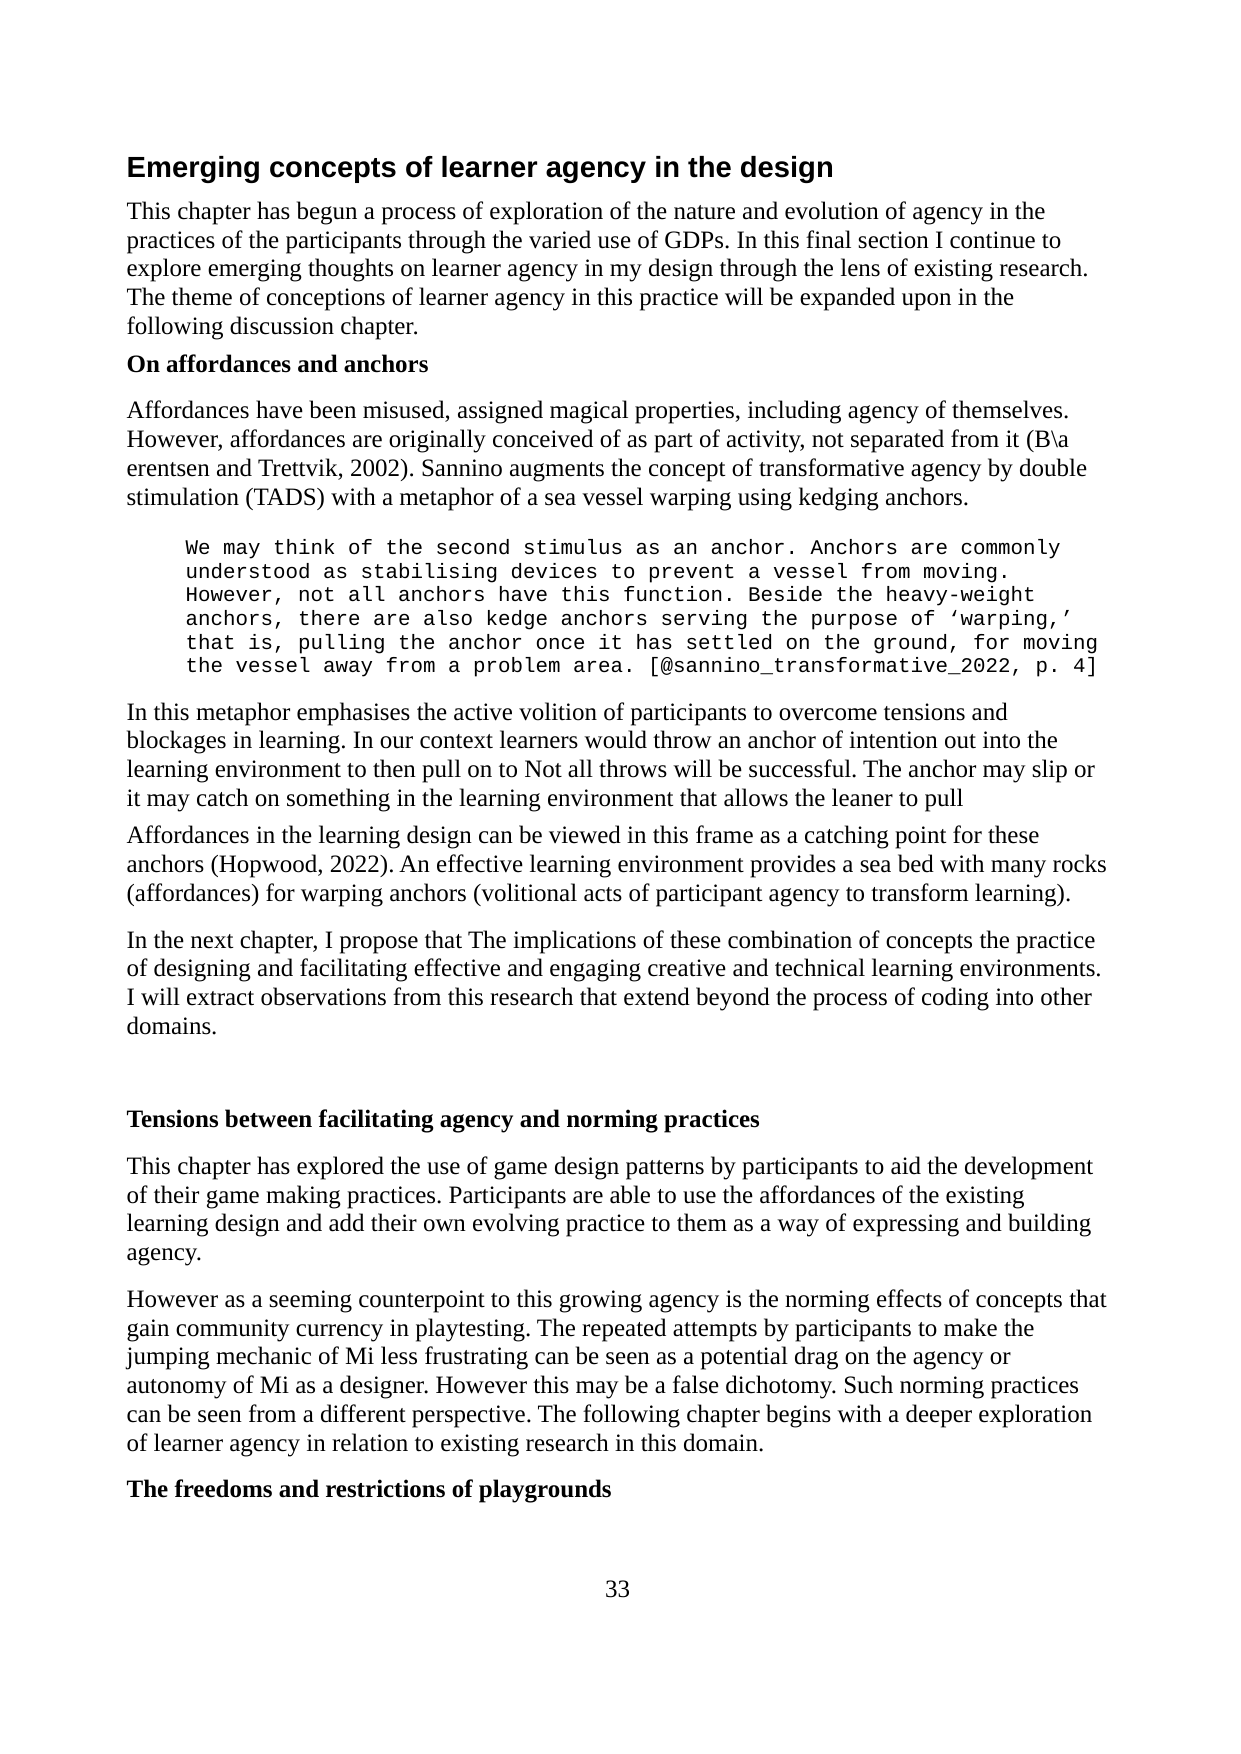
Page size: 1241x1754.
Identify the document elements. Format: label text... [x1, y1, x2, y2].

text In the next chapter, I propose that The implications of these combination of concepts the practice of designing and facilitating effective and engaging creative and technical learning environments. I will extract observations from this research that extend beyond the process of coding into other domains. [126, 925, 1108, 1040]
text This chapter has begun a process of exploration of the nature and evolution of agency in the practices of the participants through the varied use of GDPs. In this final section I continue to explore emerging thoughts on learner agency in my design through the lens of existing research. The theme of conceptions of learner agency in this practice will be expanded upon in the following discussion chapter. [126, 196, 1108, 340]
text Affordances in the learning design can be viewed in this frame as a catching point for these anchors (Hopwood, 2022). An effective learning environment provides a sea bed with many rocks (affordances) for warping anchors (volitional acts of participant agency to transform learning). [126, 821, 1108, 907]
text In this metaphor emphasises the active volition of participants to overcome tensions and blockages in learning. In our context learners would throw an anchor of intention out into the learning environment to then pull on to Not all throws will be successful. The anchor may slip or it may catch on something in the learning environment that allows the leaner to pull [126, 697, 1108, 812]
text On affordances and anchors [126, 349, 1108, 377]
text The freedoms and restrictions of playgrounds [126, 1474, 1108, 1503]
text We may think of the second stimulus as an anchor. Anchors are commonly understood as stabilising devices to prevent a vessel from moving. However, not all anchors have this function. Beside the heavy-weight anchors, there are also kedge anchors serving the purpose of ‘warping,’ that is, pulling the anchor once it has settled on the ground, for moving the vessel away from a problem area. [@sannino_transformative_2022, p. 4] [185, 537, 1108, 679]
text However as a seeming counterpoint to this growing agency is the norming effects of concepts that gain community currency in playtesting. The repeated attempts by participants to make the jumping mechanic of Mi less frustrating can be seen as a potential drag on the agency or autonomy of Mi as a designer. However this may be a false dichotomy. Such norming practices can be seen from a different perspective. The following chapter begins with a deeper exploration of learner agency in relation to existing research in this domain. [126, 1284, 1108, 1456]
text Tensions between facilitating agency and norming practices [126, 1104, 1108, 1133]
text This chapter has explored the use of game design patterns by participants to aid the development of their game making practices. Participants are able to use the affordances of the existing learning design and add their own evolving practice to them as a way of expressing and building agency. [126, 1151, 1108, 1266]
text Affordances have been misused, assigned magical properties, including agency of themselves. However, affordances are originally conceived of as part of activity, not separated from it (B\a erentsen and Trettvik, 2002). Sannino augments the concept of transformative agency by double stimulation (TADS) with a metaphor of a sea vessel warping using kedging anchors. [126, 395, 1108, 510]
subtitle Emerging concepts of learner agency in the design [126, 150, 1108, 183]
